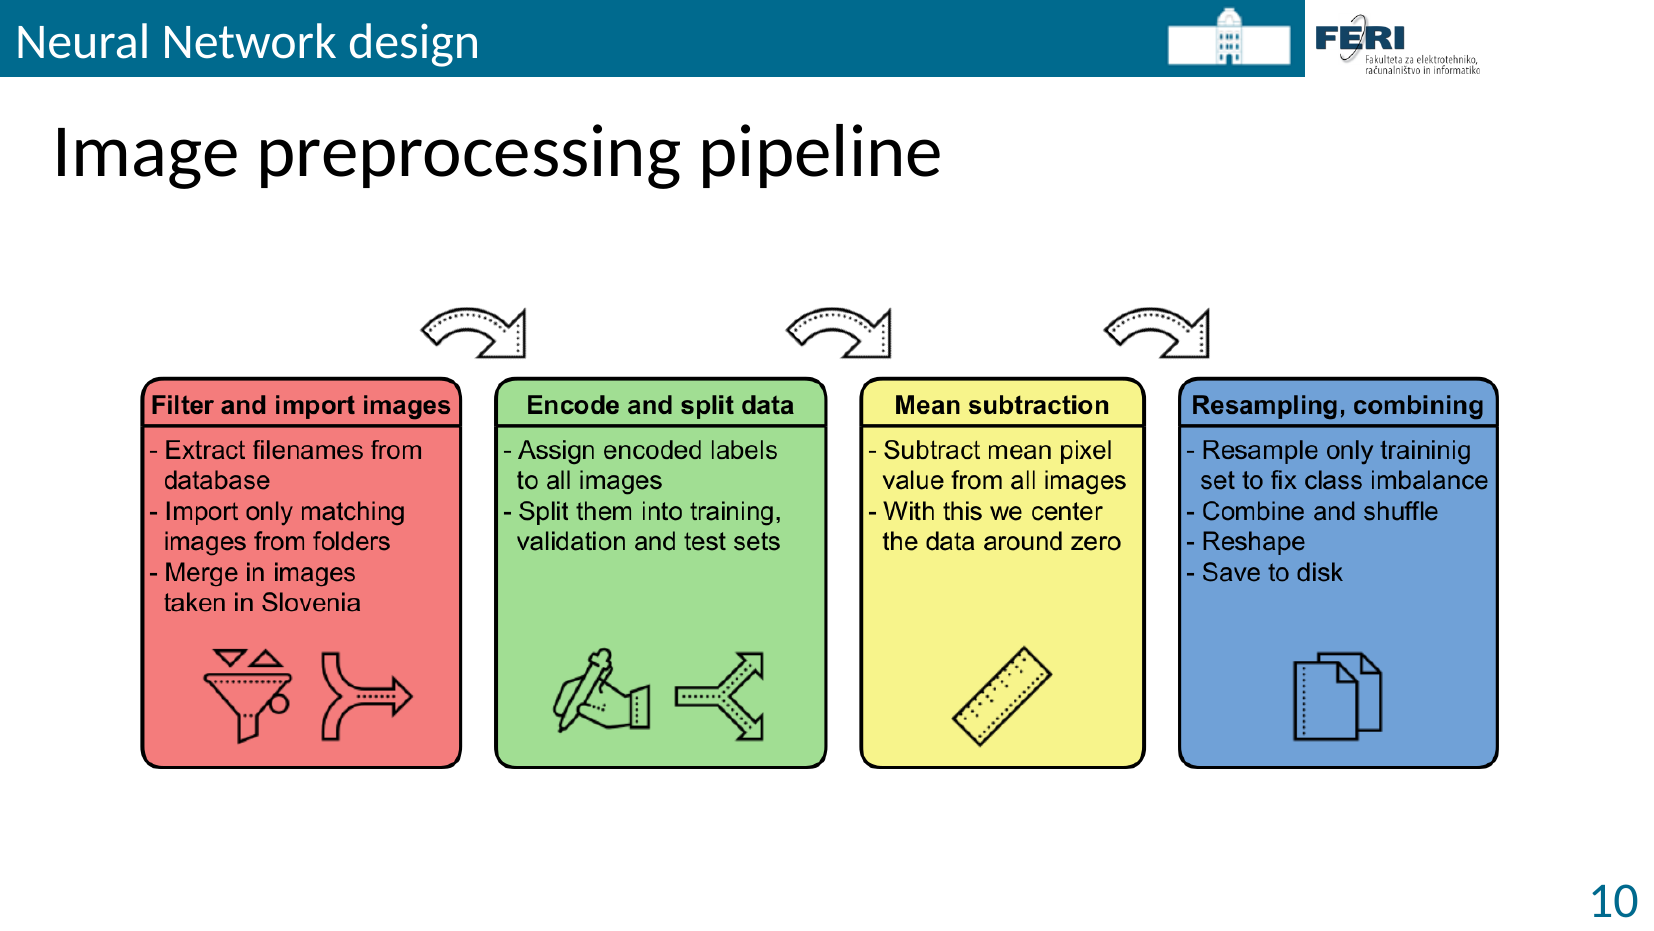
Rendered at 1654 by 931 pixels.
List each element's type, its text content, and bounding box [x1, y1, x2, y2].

slide_number 6 [1506, 865, 1654, 931]
footer Neural Network design [0, 0, 1117, 77]
picture [1168, 7, 1290, 60]
picture [1316, 13, 1480, 74]
title Image preprocessing pipeline [37, 60, 1375, 233]
picture [140, 301, 1499, 769]
